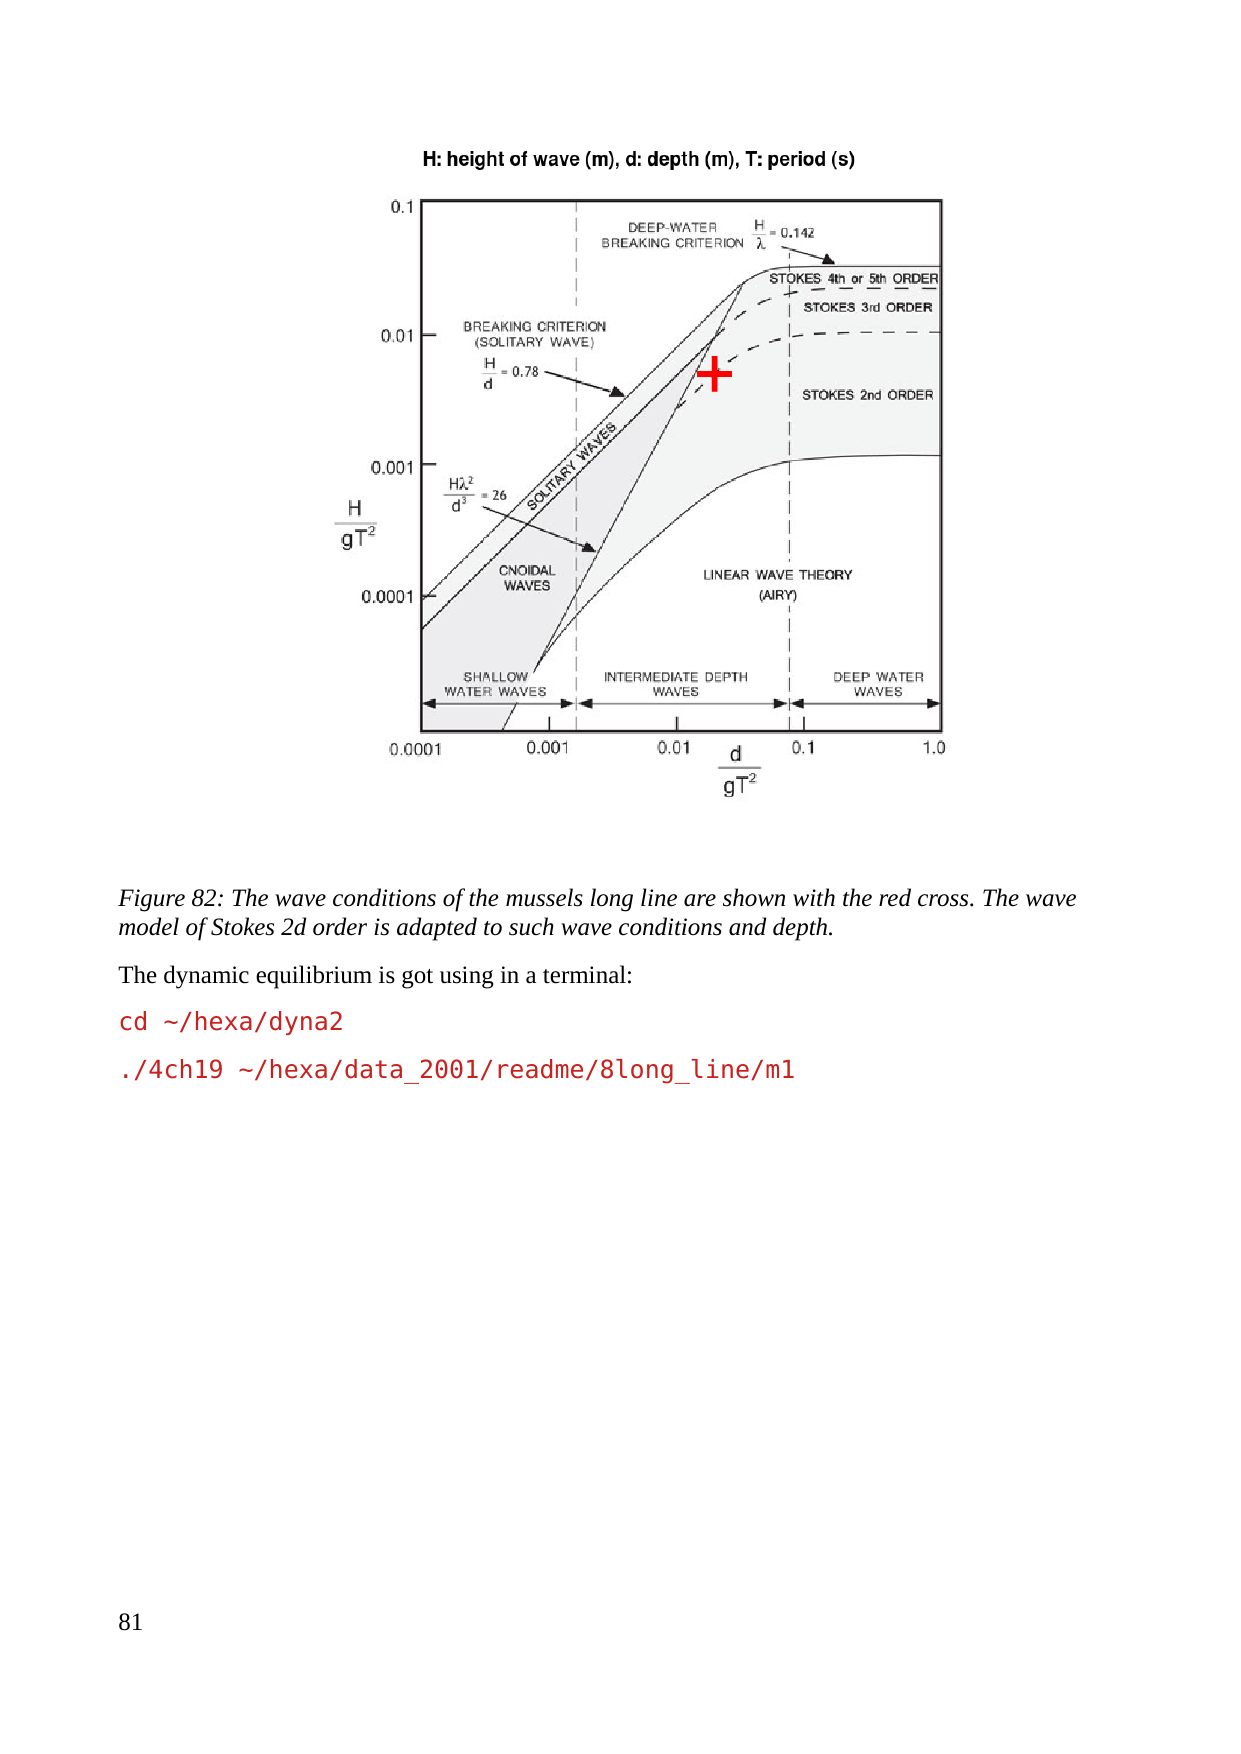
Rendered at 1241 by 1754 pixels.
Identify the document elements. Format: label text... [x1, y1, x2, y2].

text ./4ch19 ~/hexa/data_2001/readme/8long_line/m1 [118, 1056, 1122, 1085]
text Figure 82: The wave conditions of the mussels long line are shown with the red cross. The wave model of Stokes 2d order is adapted to such wave conditions and depth. [118, 884, 1122, 941]
picture [118, 130, 1123, 884]
text The dynamic equilibrium is got using in a terminal: [118, 960, 1122, 989]
text cd ~/hexa/dyna2 [118, 1007, 1122, 1037]
